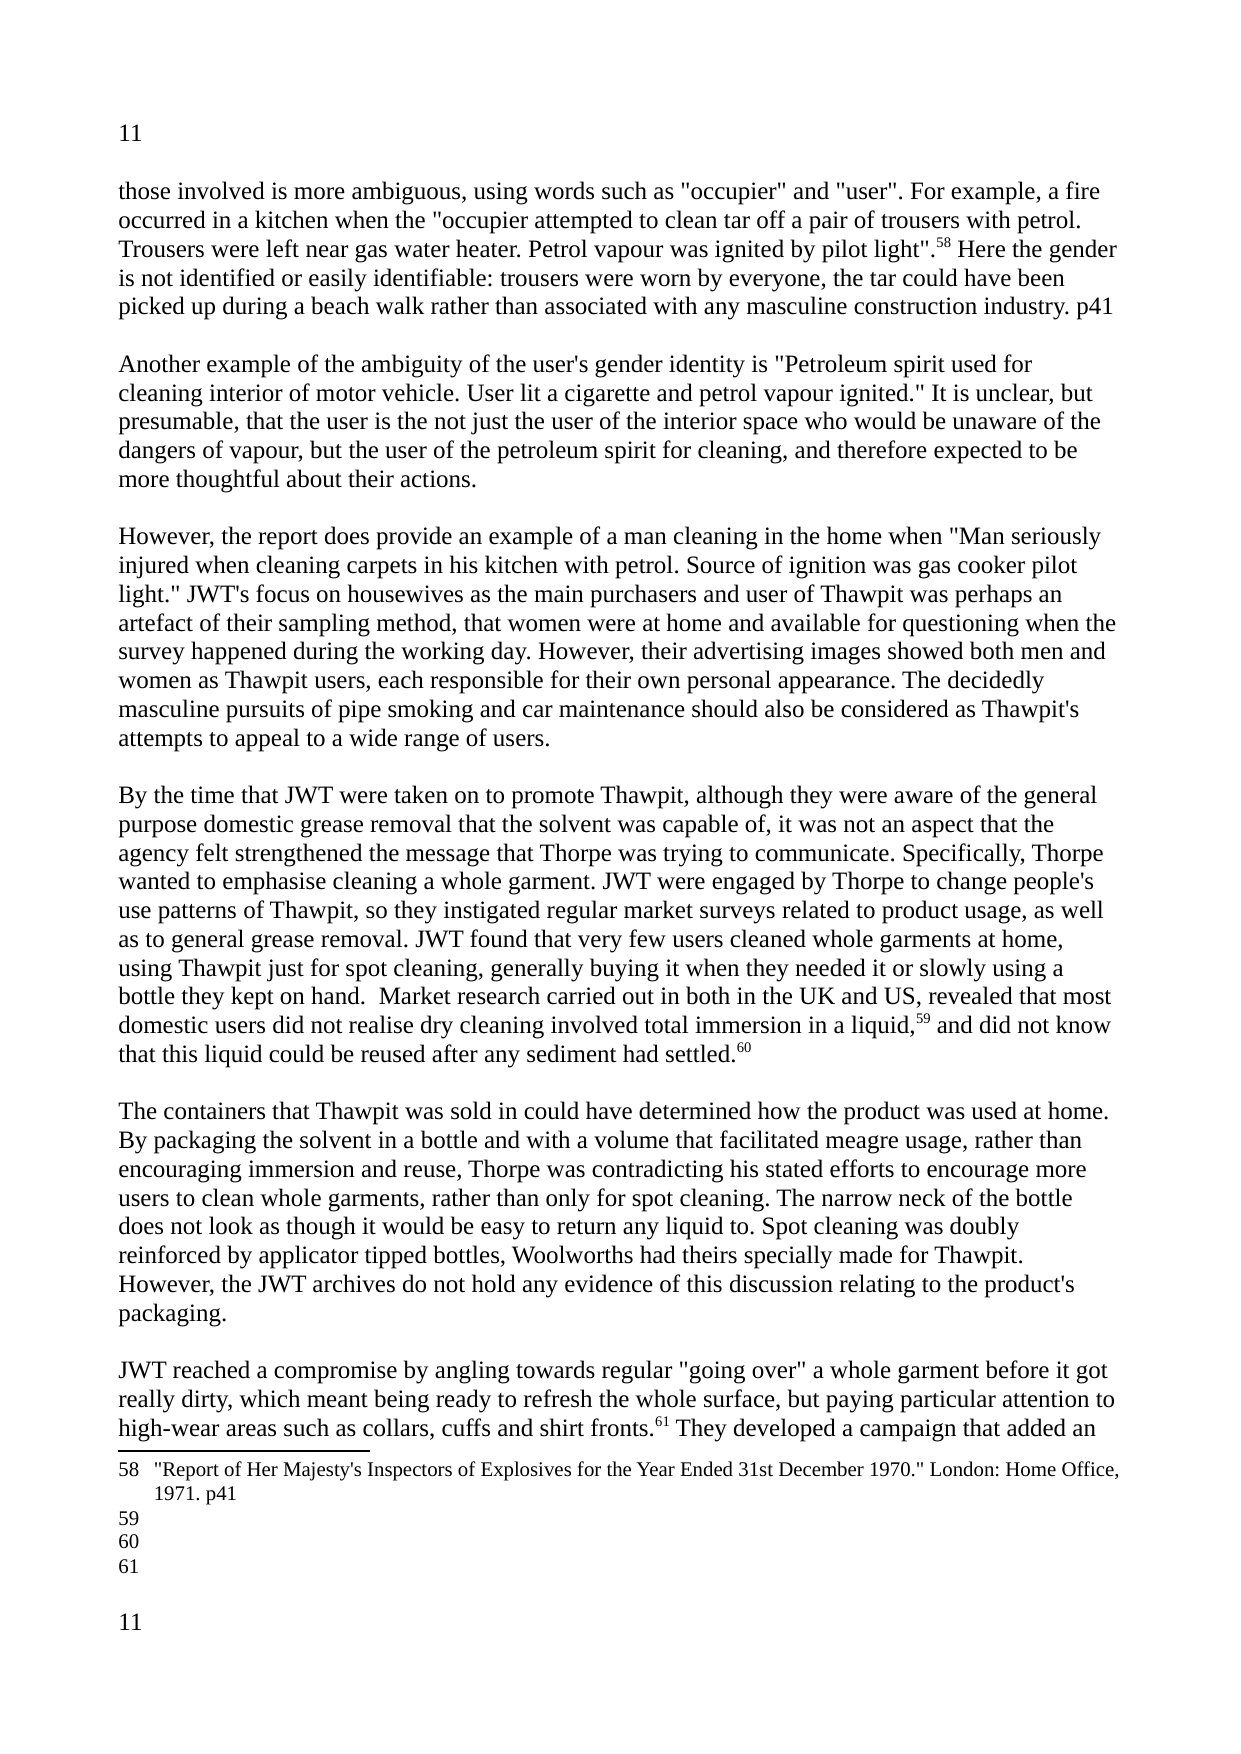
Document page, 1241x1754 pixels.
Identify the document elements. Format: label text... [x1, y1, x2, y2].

text "Report of Her Majesty's Inspectors of Explosives for the Year Ended 31st December 1970." London: Home Office, 1971. p41 [118, 1457, 1122, 1505]
text those involved is more ambiguous, using words such as "occupier" and "user". For example, a fire occurred in a kitchen when the "occupier attempted to clean tar off a pair of trousers with petrol. Trousers were left near gas water heater. Petrol vapour was ignited by pilot light". Here the gender is not identified or easily identifiable: trousers were worn by everyone, the tar could have been picked up during a beach walk rather than associated with any masculine construction industry. p41 [118, 176, 1122, 320]
text By the time that JWT were taken on to promote Thawpit, although they were aware of the general purpose domestic grease removal that the solvent was capable of, it was not an aspect that the agency felt strengthened the message that Thorpe was trying to communicate. Specifically, Thorpe wanted to emphasise cleaning a whole garment. JWT were engaged by Thorpe to change people's use patterns of Thawpit, so they instigated regular market surveys related to product usage, as well as to general grease removal. JWT found that very few users cleaned whole garments at home, using Thawpit just for spot cleaning, generally buying it when they needed it or slowly using a bottle they kept on hand. Market research carried out in both in the UK and US, revealed that most domestic users did not realise dry cleaning involved total immersion in a liquid, and did not know that this liquid could be reused after any sediment had settled. [118, 780, 1122, 1068]
text However, the report does provide an example of a man cleaning in the home when "Man seriously injured when cleaning carpets in his kitchen with petrol. Source of ignition was gas cooker pilot light." JWT's focus on housewives as the main purchasers and user of Thawpit was perhaps an artefact of their sampling method, that women were at home and available for questioning when the survey happened during the working day. However, their advertising images showed both men and women as Thawpit users, each responsible for their own personal appearance. The decidedly masculine pursuits of pipe smoking and car maintenance should also be considered as Thawpit's attempts to appeal to a wide range of users. [118, 521, 1122, 751]
text The containers that Thawpit was sold in could have determined how the product was used at home. By packaging the solvent in a bottle and with a volume that facilitated meagre usage, rather than encouraging immersion and reuse, Thorpe was contradicting his stated efforts to encourage more users to clean whole garments, rather than only for spot cleaning. The narrow neck of the bottle does not look as though it would be easy to return any liquid to. Spot cleaning was doubly reinforced by applicator tipped bottles, Woolworths had theirs specially made for Thawpit. However, the JWT archives do not hold any evidence of this discussion relating to the product's packaging. [118, 1096, 1122, 1326]
text JWT reached a compromise by angling towards regular "going over" a whole garment before it got really dirty, which meant being ready to refresh the whole surface, but paying particular attention to high-wear areas such as collars, cuffs and shirt fronts. They developed a campaign that added an [118, 1355, 1122, 1441]
text Another example of the ambiguity of the user's gender identity is "Petroleum spirit used for cleaning interior of motor vehicle. User lit a cigarette and petrol vapour ignited." It is unclear, but presumable, that the user is the not just the user of the interior space who would be unaware of the dangers of vapour, but the user of the petroleum spirit for cleaning, and therefore expected to be more thoughtful about their actions. [118, 349, 1122, 493]
